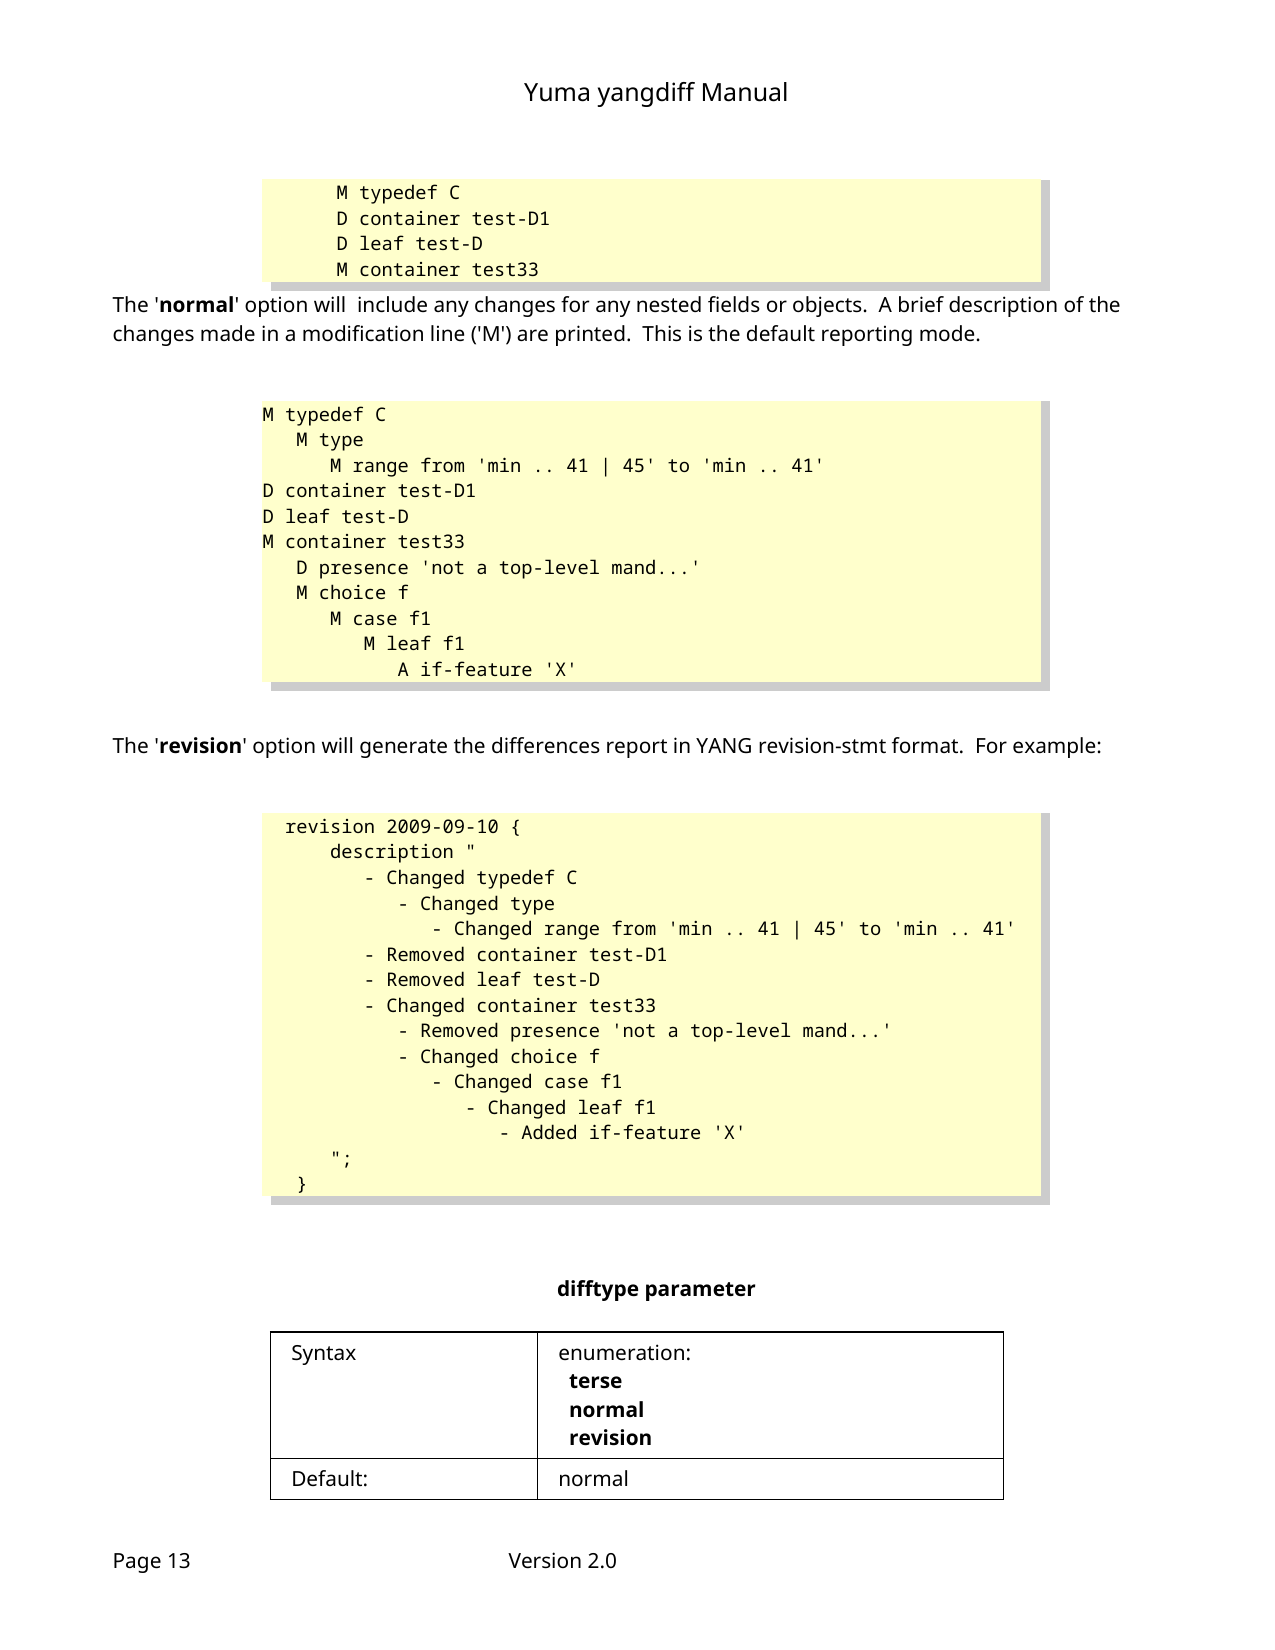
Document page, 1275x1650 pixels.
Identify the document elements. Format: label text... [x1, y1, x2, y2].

text D leaf test-D [262, 231, 1041, 256]
text M range from 'min .. 41 | 45' to 'min .. 41' [262, 452, 1041, 477]
text The 'normal' option will include any changes for any nested fields or objects. A brief description of the changes made in a modification line ('M') are printed. This is the default reporting mode. [112, 291, 1200, 347]
text M leaf f1 [262, 631, 1041, 656]
text - Removed leaf test-D [262, 966, 1041, 992]
text - Changed choice f [262, 1043, 1041, 1068]
text - Changed type [262, 890, 1041, 915]
text A if-feature 'X' [262, 656, 1041, 682]
text D leaf test-D [262, 503, 1041, 528]
text M container test33 [262, 528, 1041, 554]
text - Changed leaf f1 [262, 1094, 1041, 1119]
text - Removed presence 'not a top-level mand...' [262, 1017, 1041, 1043]
text M choice f [262, 579, 1041, 605]
table_cell normal [538, 1459, 1003, 1498]
text - Changed typedef C [262, 864, 1041, 890]
text M case f1 [262, 605, 1041, 631]
table_cell Default: [271, 1459, 537, 1498]
text - Changed case f1 [262, 1068, 1041, 1094]
table_header Syntax [271, 1333, 537, 1458]
text D container test-D1 [262, 205, 1041, 231]
text - Changed container test33 [262, 992, 1041, 1017]
text description " [262, 839, 1041, 864]
subtitle difftype parameter [127, 1274, 1185, 1303]
text - Changed range from 'min .. 41 | 45' to 'min .. 41' [262, 915, 1041, 941]
text M type [262, 426, 1041, 452]
table_header enumeration: terse normal revision [538, 1333, 1003, 1458]
text "; [262, 1145, 1041, 1171]
text M typedef C [262, 401, 1041, 426]
text - Added if-feature 'X' [262, 1119, 1041, 1145]
text The 'revision' option will generate the differences report in YANG revision-stmt format. For example: [112, 731, 1200, 760]
text - Removed container test-D1 [262, 941, 1041, 966]
text } [262, 1171, 1041, 1196]
text D container test-D1 [262, 477, 1041, 503]
text revision 2009-09-10 { [262, 813, 1041, 839]
text M typedef C [262, 179, 1041, 205]
text D presence 'not a top-level mand...' [262, 554, 1041, 579]
text M container test33 [262, 256, 1041, 282]
